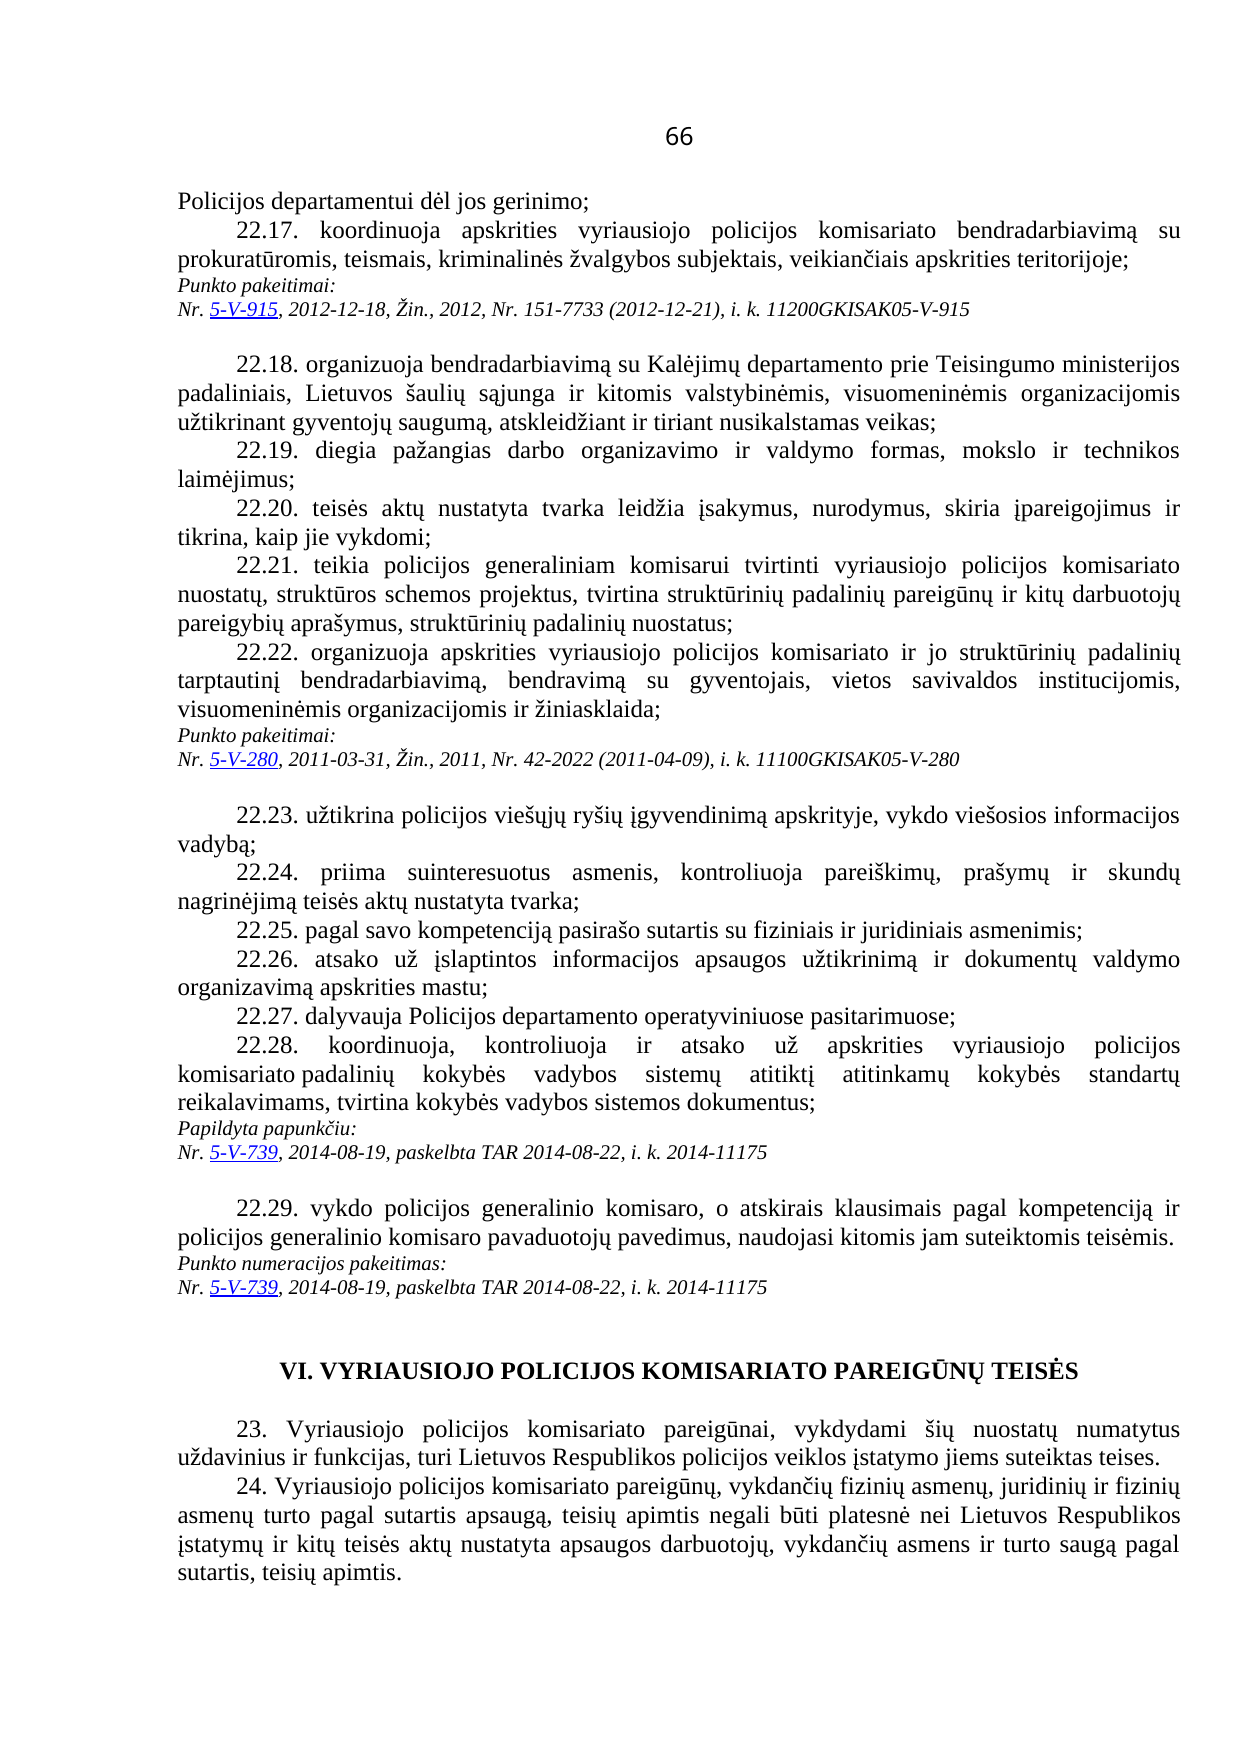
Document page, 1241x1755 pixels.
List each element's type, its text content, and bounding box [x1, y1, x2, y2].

text Nr. 5-V-739, 2014-08-19, paskelbta TAR 2014-08-22, i. k. 2014-11175 [177, 1275, 1181, 1299]
text 22.26. atsako už įslaptintos informacijos apsaugos užtikrinimą ir dokumentų valdymo organizavimą apskrities mastu; [177, 944, 1181, 1001]
text Nr. 5-V-280, 2011-03-31, Žin., 2011, Nr. 42-2022 (2011-04-09), i. k. 11100GKISAK05-V-280 [177, 747, 1181, 771]
text 22.22. organizuoja apskrities vyriausiojo policijos komisariato ir jo struktūrinių padalinių tarptautinį bendradarbiavimą, bendravimą su gyventojais, vietos savivaldos institucijomis, visuomeninėmis organizacijomis ir žiniasklaida; [177, 637, 1181, 723]
text 22.20. teisės aktų nustatyta tvarka leidžia įsakymus, nurodymus, skiria įpareigojimus ir tikrina, kaip jie vykdomi; [177, 493, 1181, 551]
text Papildyta papunkčiu: [177, 1116, 1181, 1140]
text Punkto pakeitimai: [177, 272, 1181, 297]
text Nr. 5-V-915, 2012-12-18, Žin., 2012, Nr. 151-7733 (2012-12-21), i. k. 11200GKISAK05-V-915 [177, 297, 1181, 321]
text 22.19. diegia pažangias darbo organizavimo ir valdymo formas, mokslo ir technikos laimėjimus; [177, 436, 1181, 493]
text 22.17. koordinuoja apskrities vyriausiojo policijos komisariato bendradarbiavimą su prokuratūromis, teismais, kriminalinės žvalgybos subjektais, veikiančiais apskrities teritorijoje; [177, 215, 1181, 272]
text 22.29. vykdo policijos generalinio komisaro, o atskirais klausimais pagal kompetenciją ir policijos generalinio komisaro pavaduotojų pavedimus, naudojasi kitomis jam suteiktomis teisėmis. [177, 1193, 1181, 1251]
text 22.28. koordinuoja, kontroliuoja ir atsako už apskrities vyriausiojo policijos komisariato padalinių kokybės vadybos sistemų atitiktį atitinkamų kokybės standartų reikalavimams, tvirtina kokybės vadybos sistemos dokumentus; [177, 1030, 1181, 1116]
text 22.18. organizuoja bendradarbiavimą su Kalėjimų departamento prie Teisingumo ministerijos padaliniais, Lietuvos šaulių sąjunga ir kitomis valstybinėmis, visuomeninėmis organizacijomis užtikrinant gyventojų saugumą, atskleidžiant ir tiriant nusikalstamas veikas; [177, 349, 1181, 436]
text Punkto pakeitimai: [177, 723, 1181, 747]
text 22.27. dalyvauja Policijos departamento operatyviniuose pasitarimuose; [177, 1001, 1181, 1030]
text 22.21. teikia policijos generaliniam komisarui tvirtinti vyriausiojo policijos komisariato nuostatų, struktūros schemos projektus, tvirtina struktūrinių padalinių pareigūnų ir kitų darbuotojų pareigybių aprašymus, struktūrinių padalinių nuostatus; [177, 551, 1181, 637]
text Policijos departamentui dėl jos gerinimo; [177, 186, 1181, 215]
text 22.23. užtikrina policijos viešųjų ryšių įgyvendinimą apskrityje, vykdo viešosios informacijos vadybą; [177, 800, 1181, 857]
text 22.24. priima suinteresuotus asmenis, kontroliuoja pareiškimų, prašymų ir skundų nagrinėjimą teisės aktų nustatyta tvarka; [177, 857, 1181, 915]
text Nr. 5-V-739, 2014-08-19, paskelbta TAR 2014-08-22, i. k. 2014-11175 [177, 1140, 1181, 1164]
text 22.25. pagal savo kompetenciją pasirašo sutartis su fiziniais ir juridiniais asmenimis; [177, 915, 1181, 944]
text 23. Vyriausiojo policijos komisariato pareigūnai, vykdydami šių nuostatų numatytus uždavinius ir funkcijas, turi Lietuvos Respublikos policijos veiklos įstatymo jiems suteiktas teises. [177, 1414, 1181, 1471]
text 24. Vyriausiojo policijos komisariato pareigūnų, vykdančių fizinių asmenų, juridinių ir fizinių asmenų turto pagal sutartis apsaugą, teisių apimtis negali būti platesnė nei Lietuvos Respublikos įstatymų ir kitų teisės aktų nustatyta apsaugos darbuotojų, vykdančių asmens ir turto saugą pagal sutartis, teisių apimtis. [177, 1471, 1181, 1586]
text Punkto numeracijos pakeitimas: [177, 1251, 1181, 1275]
text VI. VYRIAUSIOJO POLICIJOS KOMISARIATO pareigūnų teisės [177, 1356, 1181, 1385]
